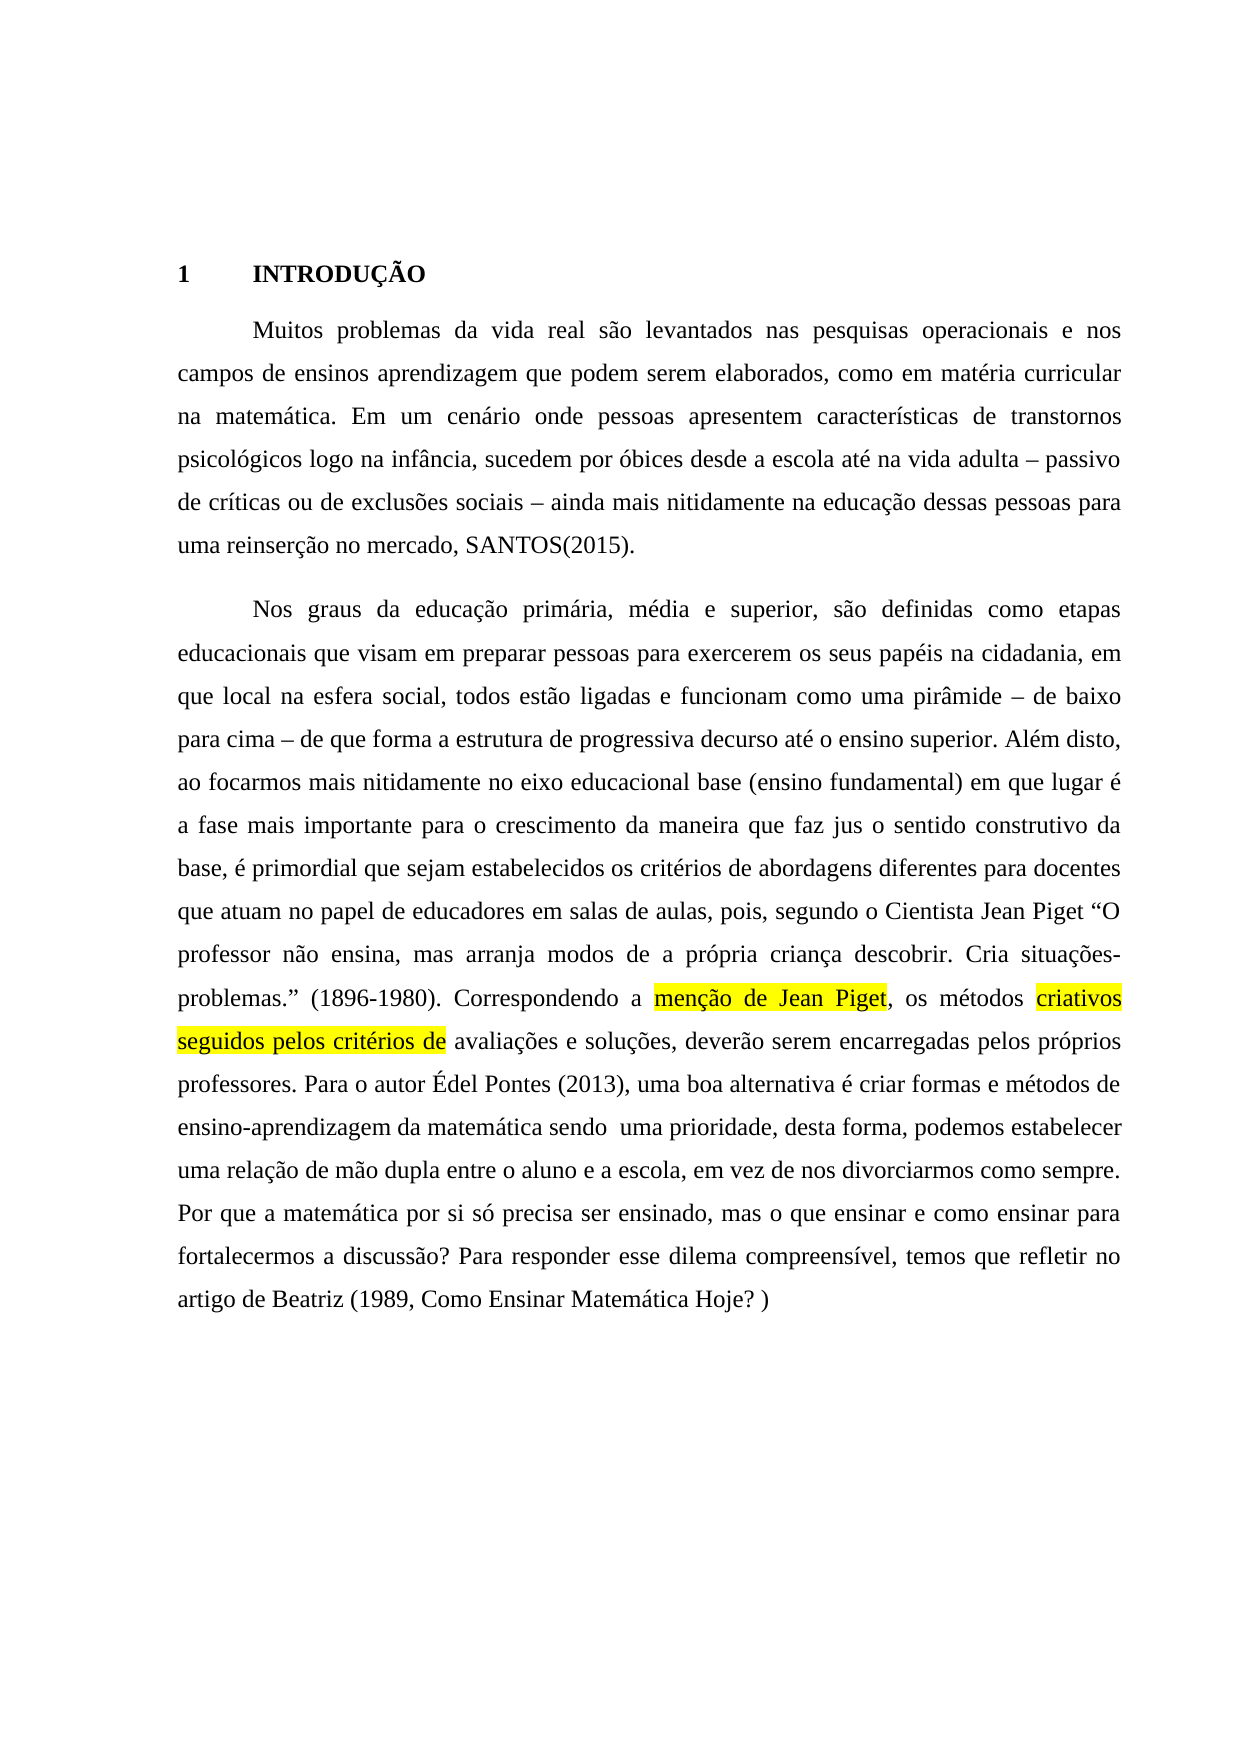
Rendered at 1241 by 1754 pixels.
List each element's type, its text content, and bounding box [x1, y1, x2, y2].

text Muitos problemas da vida real são levantados nas pesquisas operacionais e nos campos de ensinos aprendizagem que podem serem elaborados, como em matéria curricular na matemática. Em um cenário onde pessoas apresentem características de transtornos psicológicos logo na infância, sucedem por óbices desde a escola até na vida adulta – passivo de críticas ou de exclusões sociais – ainda mais nitidamente na educação dessas pessoas para uma reinserção no mercado, SANTOS(2015). [177, 315, 1122, 559]
text Nos graus da educação primária, média e superior, são definidas como etapas educacionais que visam em preparar pessoas para exercerem os seus papéis na cidadania, em que local na esfera social, todos estão ligadas e funcionam como uma pirâmide – de baixo para cima – de que forma a estrutura de progressiva decurso até o ensino superior. Além disto, ao focarmos mais nitidamente no eixo educacional base (ensino fundamental) em que lugar é a fase mais importante para o crescimento da maneira que faz jus o sentido construtivo da base, é primordial que sejam estabelecidos os critérios de abordagens diferentes para docentes que atuam no papel de educadores em salas de aulas, pois, segundo o Cientista Jean Piget “O professor não ensina, mas arranja modos de a própria criança descobrir. Cria situações-problemas.” (1896-1980). Correspondendo a menção de Jean Piget, os métodos criativos seguidos pelos critérios de avaliações e soluções, deverão serem encarregadas pelos próprios professores. Para o autor Édel Pontes (2013), uma boa alternativa é criar formas e métodos de ensino-aprendizagem da matemática sendo uma prioridade, desta forma, podemos estabelecer uma relação de mão dupla entre o aluno e a escola, em vez de nos divorciarmos como sempre. Por que a matemática por si só precisa ser ensinado, mas o que ensinar e como ensinar para fortalecermos a discussão? Para responder esse dilema compreensível, temos que refletir no artigo de Beatriz (1989, Como Ensinar Matemática Hoje? ) [177, 594, 1122, 1313]
subtitle INTRODUÇÃO [177, 259, 1122, 288]
